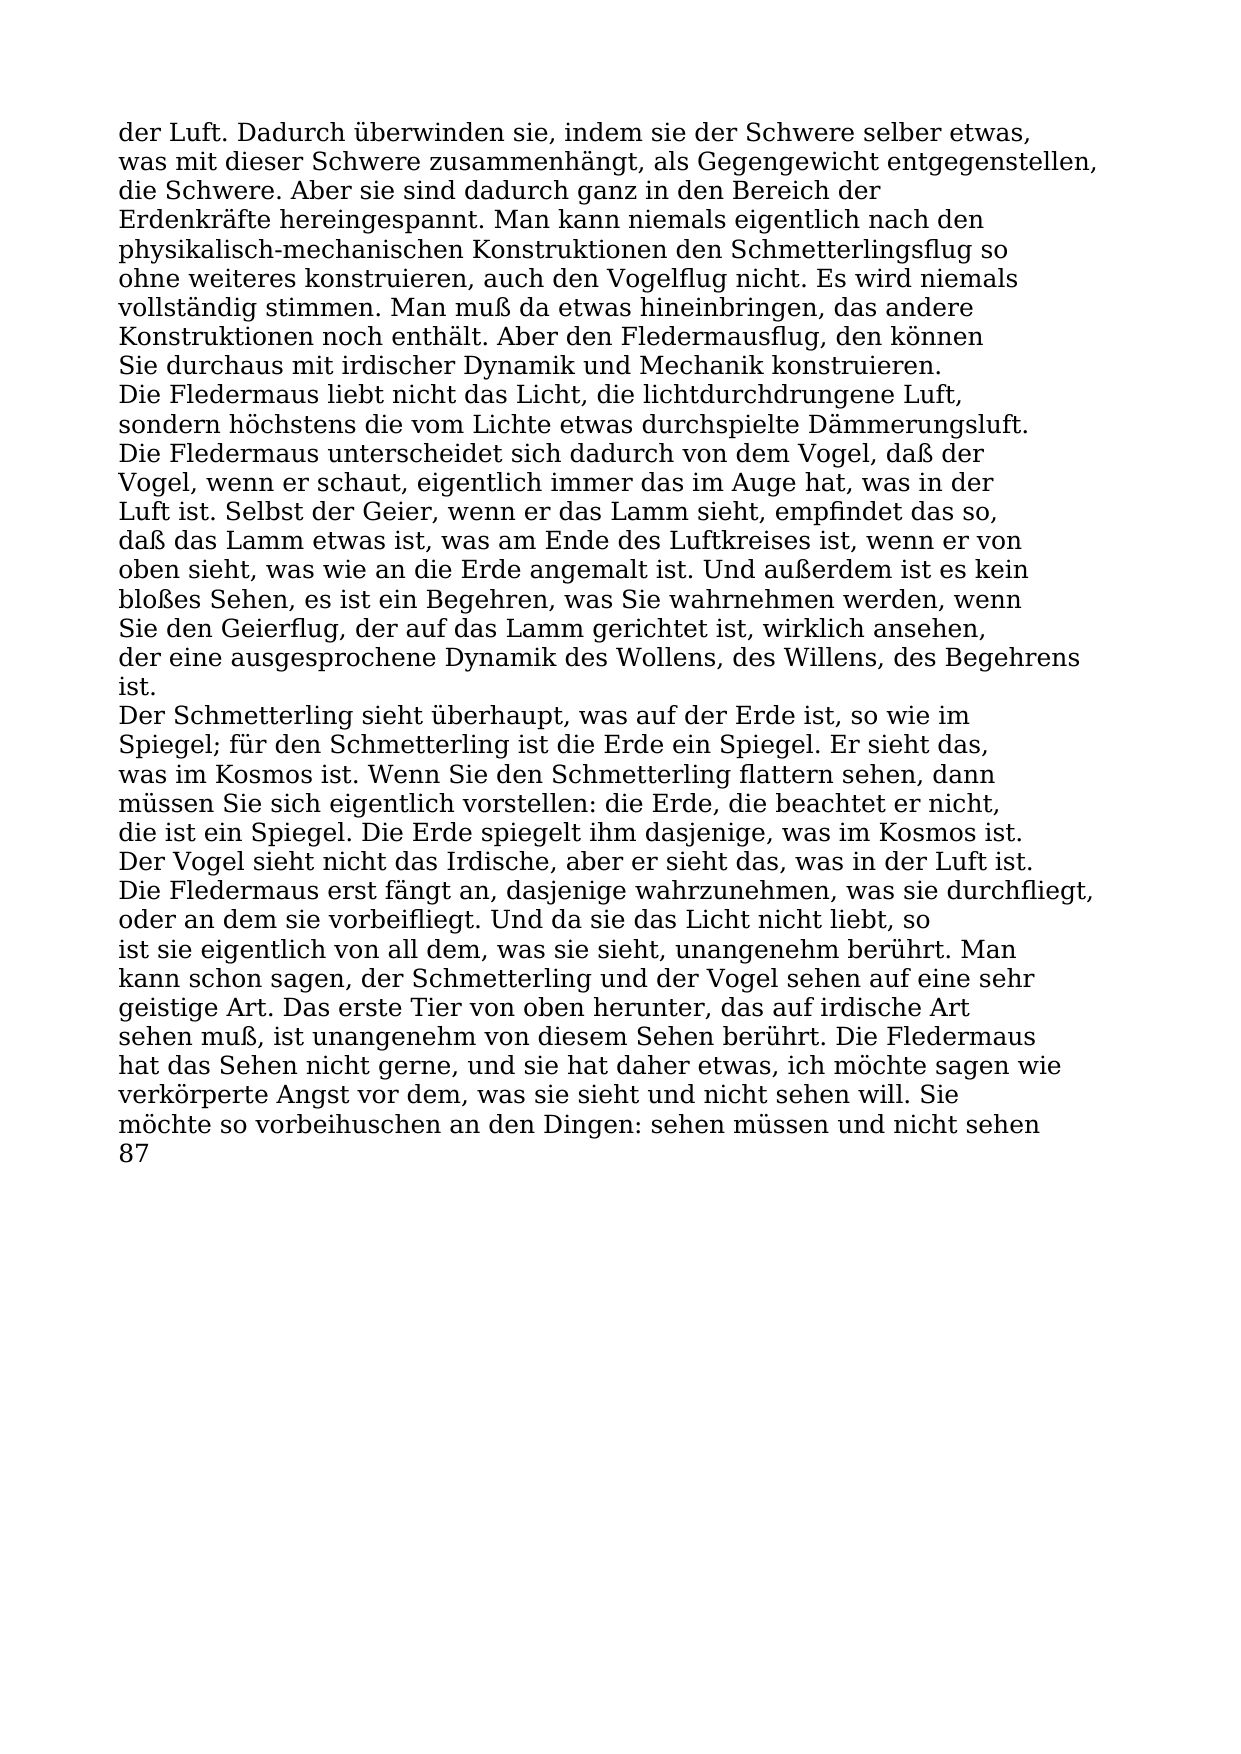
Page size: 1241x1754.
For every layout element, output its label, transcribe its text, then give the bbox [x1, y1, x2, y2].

text sehen muß, ist unangenehm von diesem Sehen berührt. Die Fledermaus [118, 1022, 1122, 1051]
text ist sie eigentlich von all dem, was sie sieht, unangenehm berührt. Man [118, 935, 1122, 964]
text Vogel, wenn er schaut, eigentlich immer das im Auge hat, was in der [118, 468, 1122, 497]
text Sie den Geierflug, der auf das Lamm gerichtet ist, wirklich ansehen, [118, 614, 1122, 643]
text kann schon sagen, der Schmetterling und der Vogel sehen auf eine sehr [118, 964, 1122, 993]
text physikalisch-mechanischen Konstruktionen den Schmetterlingsflug so [118, 235, 1122, 264]
text Konstruktionen noch enthält. Aber den Fledermausflug, den können [118, 322, 1122, 351]
text der Luft. Dadurch überwinden sie, indem sie der Schwere selber etwas, [118, 118, 1122, 147]
text möchte so vorbeihuschen an den Dingen: sehen müssen und nicht sehen [118, 1110, 1122, 1139]
text Die Fledermaus liebt nicht das Licht, die lichtdurchdrungene Luft, [118, 381, 1122, 410]
text geistige Art. Das erste Tier von oben herunter, das auf irdische Art [118, 993, 1122, 1022]
text Die Fledermaus unterscheidet sich dadurch von dem Vogel, daß der [118, 439, 1122, 468]
text daß das Lamm etwas ist, was am Ende des Luftkreises ist, wenn er von [118, 526, 1122, 556]
text Der Vogel sieht nicht das Irdische, aber er sieht das, was in der Luft ist. [118, 847, 1122, 876]
text vollständig stimmen. Man muß da etwas hineinbringen, das andere [118, 293, 1122, 322]
text Erdenkräfte hereingespannt. Man kann niemals eigentlich nach den [118, 206, 1122, 235]
text müssen Sie sich eigentlich vorstellen: die Erde, die beachtet er nicht, [118, 789, 1122, 818]
text der eine ausgesprochene Dynamik des Wollens, des Willens, des Begehrens ist. [118, 643, 1122, 701]
text was im Kosmos ist. Wenn Sie den Schmetterling flattern sehen, dann [118, 760, 1122, 789]
text Die Fledermaus erst fängt an, dasjenige wahrzunehmen, was sie durchfliegt, oder an dem sie vorbeifliegt. Und da sie das Licht nicht liebt, so [118, 876, 1122, 935]
text Sie durchaus mit irdischer Dynamik und Mechanik konstruieren. [118, 351, 1122, 381]
text bloßes Sehen, es ist ein Begehren, was Sie wahrnehmen werden, wenn [118, 585, 1122, 614]
text verkörperte Angst vor dem, was sie sieht und nicht sehen will. Sie [118, 1081, 1122, 1110]
text die ist ein Spiegel. Die Erde spiegelt ihm dasjenige, was im Kosmos ist. [118, 818, 1122, 847]
text ohne weiteres konstruieren, auch den Vogelflug nicht. Es wird niemals [118, 264, 1122, 293]
text was mit dieser Schwere zusammenhängt, als Gegengewicht entgegenstellen, die Schwere. Aber sie sind dadurch ganz in den Bereich der [118, 147, 1122, 206]
text sondern höchstens die vom Lichte etwas durchspielte Dämmerungsluft. [118, 410, 1122, 439]
text Luft ist. Selbst der Geier, wenn er das Lamm sieht, empfindet das so, [118, 497, 1122, 526]
text 87 [118, 1139, 1122, 1168]
text Der Schmetterling sieht überhaupt, was auf der Erde ist, so wie im [118, 701, 1122, 731]
text Spiegel; für den Schmetterling ist die Erde ein Spiegel. Er sieht das, [118, 731, 1122, 760]
text oben sieht, was wie an die Erde angemalt ist. Und außerdem ist es kein [118, 556, 1122, 585]
text hat das Sehen nicht gerne, und sie hat daher etwas, ich möchte sagen wie [118, 1051, 1122, 1081]
